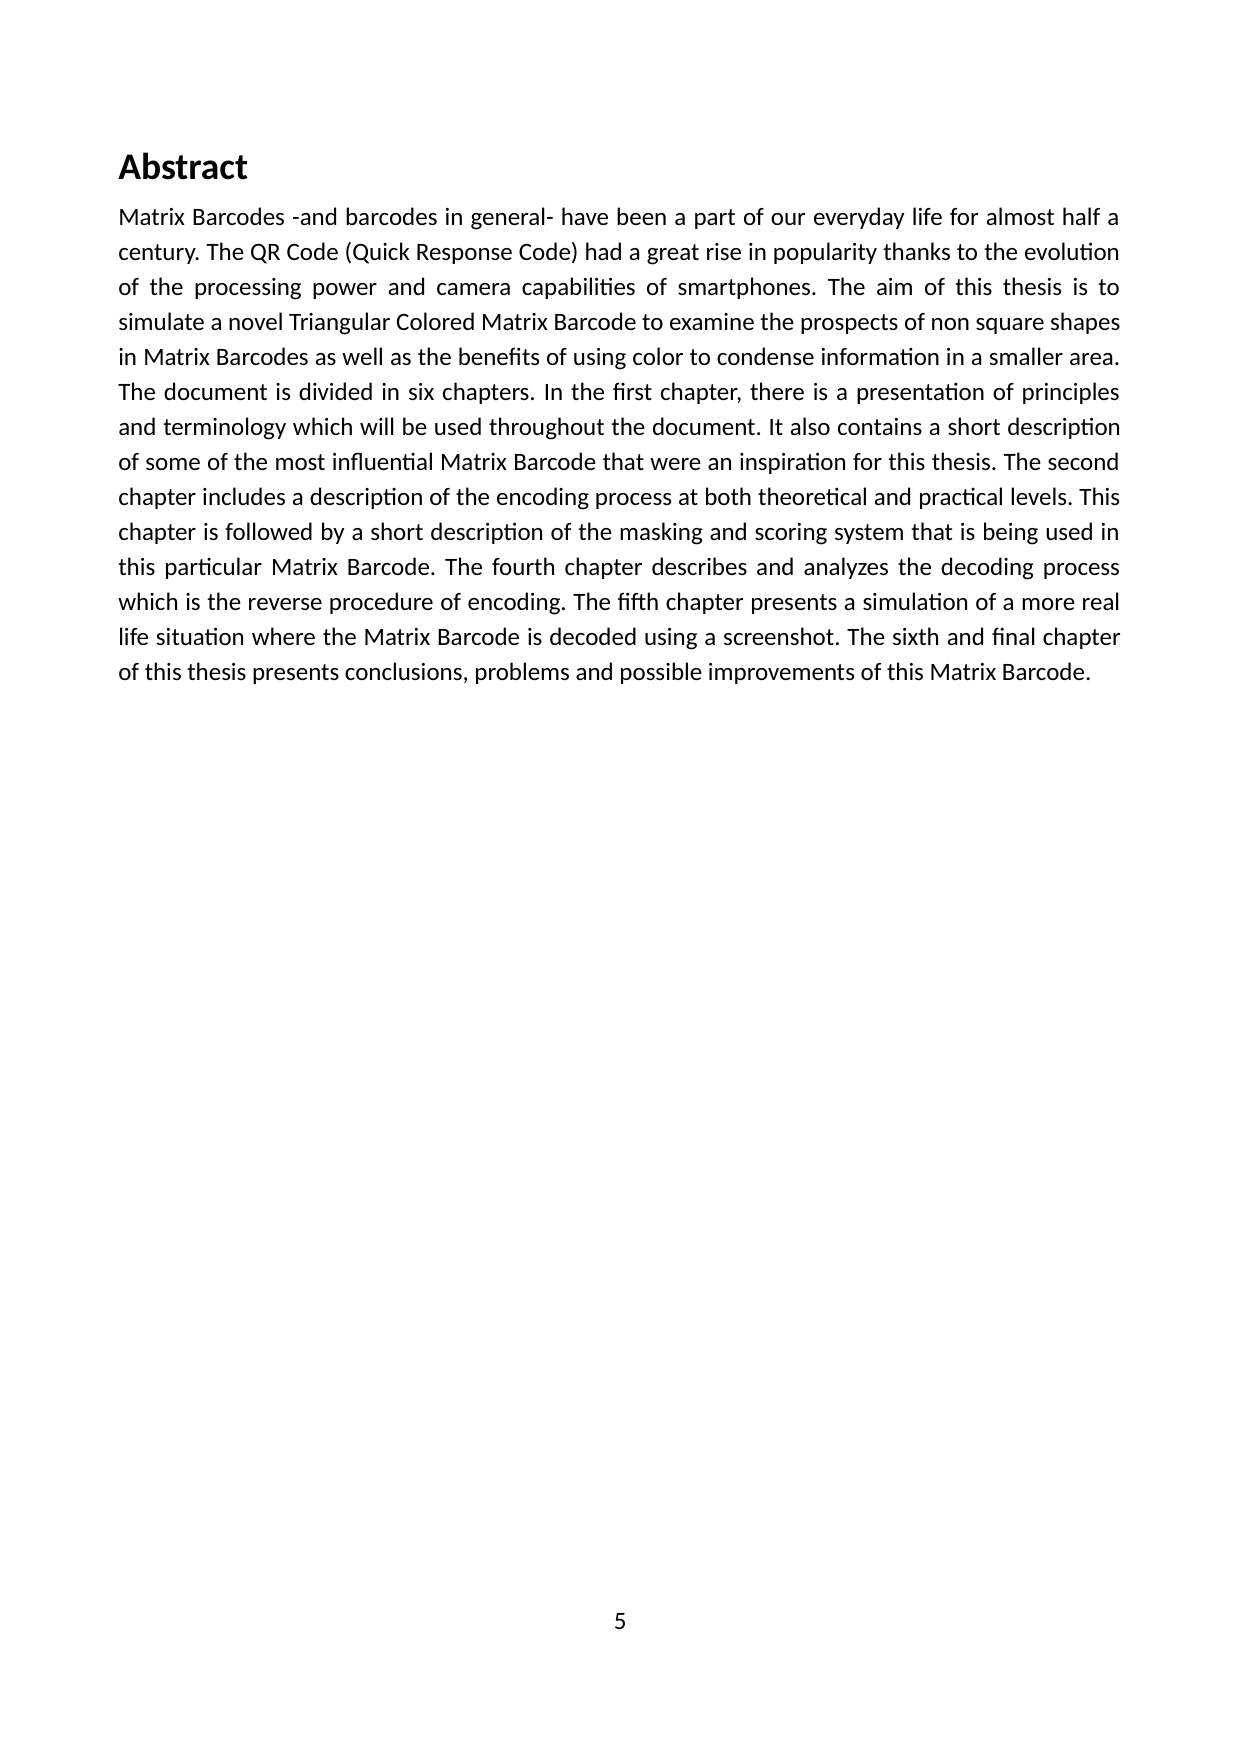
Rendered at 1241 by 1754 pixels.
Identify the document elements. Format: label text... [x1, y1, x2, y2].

subtitle Abstract [118, 143, 1122, 189]
text Matrix Barcodes -and barcodes in general- have been a part of our everyday life for almost half a century. The QR Code (Quick Response Code) had a great rise in popularity thanks to the evolution of the processing power and camera capabilities of smartphones. The aim of this thesis is to simulate a novel Triangular Colored Matrix Barcode to examine the prospects of non square shapes in Matrix Barcodes as well as the benefits of using color to condense information in a smaller area. The document is divided in six chapters. In the first chapter, there is a presentation of principles and terminology which will be used throughout the document. It also contains a short description of some of the most influential Matrix Barcode that were an inspiration for this thesis. The second chapter includes a description of the encoding process at both theoretical and practical levels. This chapter is followed by a short description of the masking and scoring system that is being used in this particular Matrix Barcode. The fourth chapter describes and analyzes the decoding process which is the reverse procedure of encoding. The fifth chapter presents a simulation of a more real life situation where the Matrix Barcode is decoded using a screenshot. The sixth and final chapter of this thesis presents conclusions, problems and possible improvements of this Matrix Barcode. [118, 201, 1122, 687]
